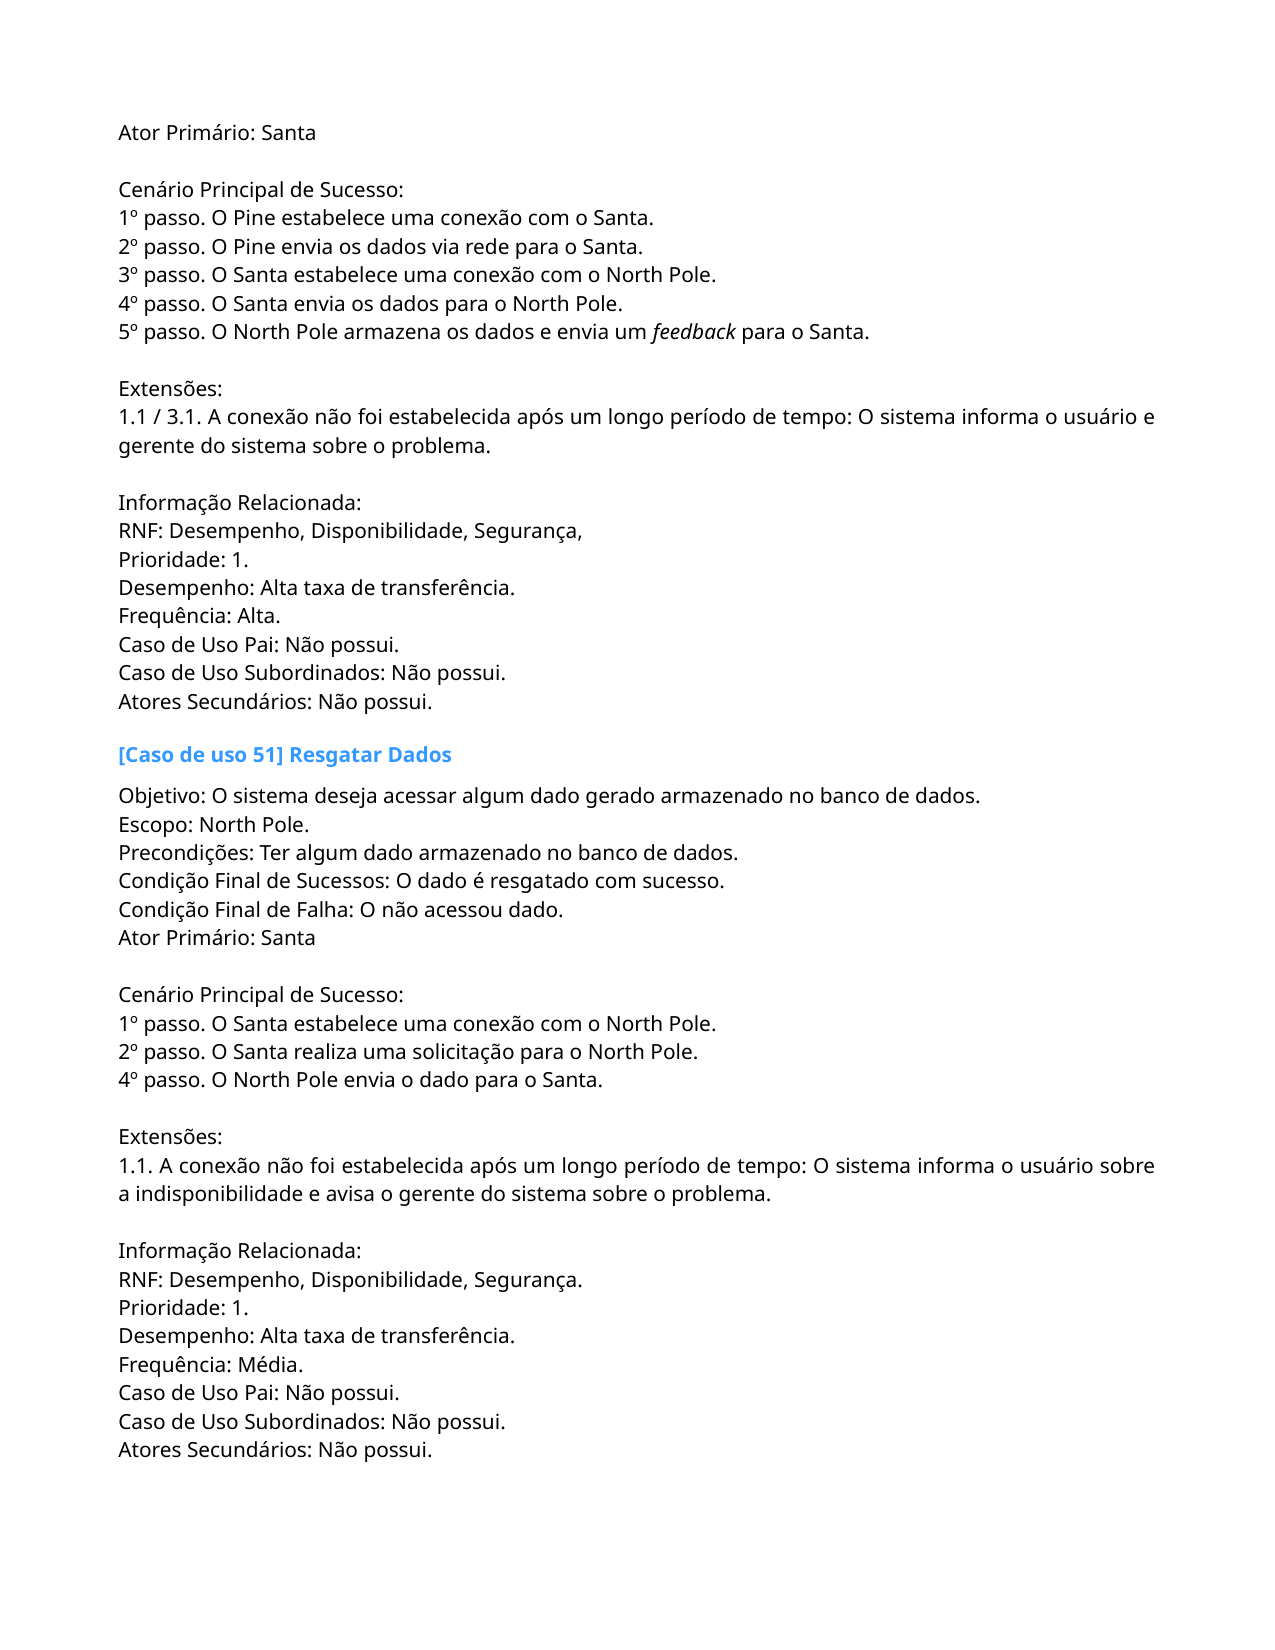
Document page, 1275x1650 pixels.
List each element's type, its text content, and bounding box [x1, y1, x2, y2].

text 1º passo. O Pine estabelece uma conexão com o Santa. [118, 203, 1157, 232]
text Escopo: North Pole. [118, 810, 1157, 838]
text Ator Primário: Santa [118, 118, 1157, 147]
text Desempenho: Alta taxa de transferência. [118, 573, 1157, 602]
text Frequência: Alta. [118, 602, 1157, 630]
text Condição Final de Sucessos: O dado é resgatado com sucesso. [118, 867, 1157, 895]
text 1º passo. O Santa estabelece uma conexão com o North Pole. [118, 1009, 1157, 1037]
text Prioridade: 1. [118, 545, 1157, 573]
text 2º passo. O Santa realiza uma solicitação para o North Pole. [118, 1037, 1157, 1066]
text Frequência: Média. [118, 1350, 1157, 1378]
text 1.1. A conexão não foi estabelecida após um longo período de tempo: O sistema informa o usuário sobre a indisponibilidade e avisa o gerente do sistema sobre o problema. [118, 1151, 1157, 1208]
text 3º passo. O Santa estabelece uma conexão com o North Pole. [118, 260, 1157, 289]
text Ator Primário: Santa [118, 923, 1157, 952]
text Cenário Principal de Sucesso: [118, 980, 1157, 1009]
text Objetivo: O sistema deseja acessar algum dado gerado armazenado no banco de dados. [118, 781, 1157, 810]
text Caso de Uso Subordinados: Não possui. [118, 658, 1157, 687]
text Informação Relacionada: [118, 488, 1157, 516]
text 4º passo. O North Pole envia o dado para o Santa. [118, 1066, 1157, 1094]
text 5º passo. O North Pole armazena os dados e envia um feedback para o Santa. [118, 317, 1157, 346]
text Atores Secundários: Não possui. [118, 687, 1157, 715]
text Caso de Uso Subordinados: Não possui. [118, 1407, 1157, 1435]
text RNF: Desempenho, Disponibilidade, Segurança. [118, 1265, 1157, 1293]
title [Caso de uso 51] Resgatar Dados [118, 740, 1157, 769]
text Condição Final de Falha: O não acessou dado. [118, 895, 1157, 923]
text Desempenho: Alta taxa de transferência. [118, 1322, 1157, 1350]
text Caso de Uso Pai: Não possui. [118, 1378, 1157, 1407]
text 2º passo. O Pine envia os dados via rede para o Santa. [118, 232, 1157, 260]
text Cenário Principal de Sucesso: [118, 175, 1157, 203]
text Extensões: [118, 374, 1157, 402]
text Caso de Uso Pai: Não possui. [118, 630, 1157, 658]
text Informação Relacionada: [118, 1236, 1157, 1265]
text Extensões: [118, 1122, 1157, 1151]
text 1.1 / 3.1. A conexão não foi estabelecida após um longo período de tempo: O sistema informa o usuário e gerente do sistema sobre o problema. [118, 402, 1157, 459]
text 4º passo. O Santa envia os dados para o North Pole. [118, 289, 1157, 317]
text RNF: Desempenho, Disponibilidade, Segurança, [118, 516, 1157, 545]
text Prioridade: 1. [118, 1293, 1157, 1322]
text Precondições: Ter algum dado armazenado no banco de dados. [118, 838, 1157, 867]
text Atores Secundários: Não possui. [118, 1435, 1157, 1464]
